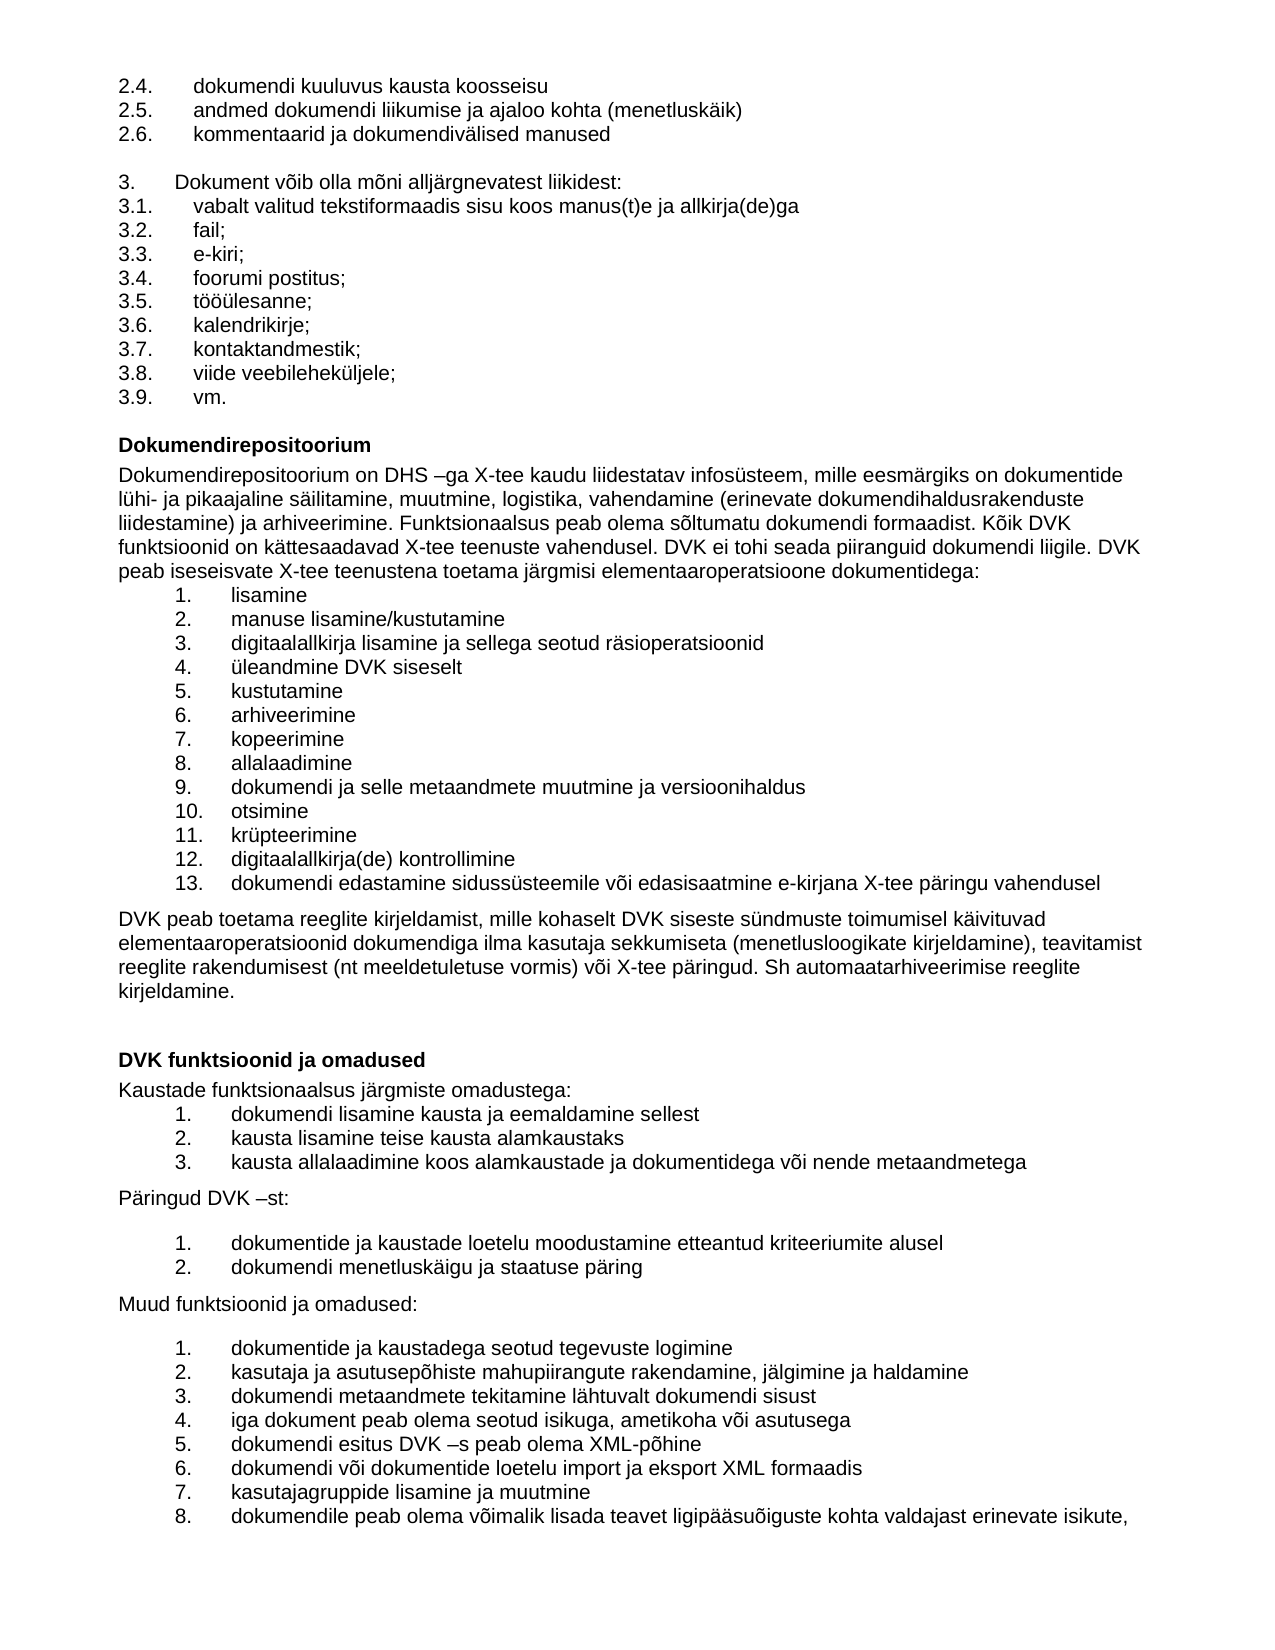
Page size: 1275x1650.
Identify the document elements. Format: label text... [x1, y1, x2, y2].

list dokumentide ja kaustade loetelu moodustamine etteantud kriteeriumite alusel [174, 1231, 1157, 1255]
list andmed dokumendi liikumise ja ajaloo kohta (menetluskäik) [118, 98, 1157, 122]
list krüpteerimine [174, 823, 1157, 847]
list dokumendi menetluskäigu ja staatuse päring [174, 1255, 1157, 1279]
text Muud funktsioonid ja omadused: [118, 1291, 1157, 1315]
list e-kiri; [118, 241, 1157, 265]
text Kaustade funktsionaalsus järgmiste omadustega: [118, 1078, 1157, 1102]
list iga dokument peab olema seotud isikuga, ametikoha või asutusega [174, 1408, 1157, 1432]
list digitaalallkirja lisamine ja sellega seotud räsioperatsioonid [174, 631, 1157, 655]
list kasutaja ja asutusepõhiste mahupiirangute rakendamine, jälgimine ja haldamine [174, 1360, 1157, 1384]
list kommentaarid ja dokumendivälised manused [118, 122, 1157, 146]
list fail; [118, 217, 1157, 241]
list dokumentide ja kaustadega seotud tegevuste logimine [174, 1336, 1157, 1360]
list kustutamine [174, 679, 1157, 703]
list kontaktandmestik; [118, 337, 1157, 361]
list dokumendi ja selle metaandmete muutmine ja versioonihaldus [174, 775, 1157, 799]
list viide veebileheküljele; [118, 361, 1157, 385]
list allalaadimine [174, 751, 1157, 775]
list dokumendi lisamine kausta ja eemaldamine sellest [174, 1102, 1157, 1126]
list lisamine [174, 583, 1157, 607]
list kausta allalaadimine koos alamkaustade ja dokumentidega või nende metaandmetega [174, 1150, 1157, 1174]
list otsimine [174, 799, 1157, 823]
text Päringud DVK –st: [118, 1186, 1157, 1210]
text Dokumendirepositoorium on DHS –ga X-tee kaudu liidestatav infosüsteem, mille eesmärgiks on dokumentide lühi- ja pikaajaline säilitamine, muutmine, logistika, vahendamine (erinevate dokumendihaldusrakenduste liidestamine) ja arhiveerimine. Funktsionaalsus peab olema sõltumatu dokumendi formaadist. Kõik DVK funktsioonid on kättesaadavad X-tee teenuste vahendusel. DVK ei tohi seada piiranguid dokumendi liigile. DVK peab iseseisvate X-tee teenustena toetama järgmisi elementaaroperatsioone dokumentidega: [118, 463, 1157, 583]
list kasutajagruppide lisamine ja muutmine [174, 1480, 1157, 1504]
list kopeerimine [174, 727, 1157, 751]
list dokumendi edastamine sidussüsteemile või edasisaatmine e-kirjana X-tee päringu vahendusel [174, 871, 1157, 894]
list dokumendi või dokumentide loetelu import ja eksport XML formaadis [174, 1456, 1157, 1480]
list dokumendile peab olema võimalik lisada teavet ligipääsuõiguste kohta valdajast erinevate isikute, [174, 1504, 1157, 1528]
list tööülesanne; [118, 289, 1157, 313]
list dokumendi kuuluvus kausta koosseisu [118, 74, 1157, 98]
list vm. [118, 385, 1157, 409]
text DVK peab toetama reeglite kirjeldamist, mille kohaselt DVK siseste sündmuste toimumisel käivituvad elementaaroperatsioonid dokumendiga ilma kasutaja sekkumiseta (menetlusloogikate kirjeldamine), teavitamist reeglite rakendumisest (nt meeldetuletuse vormis) või X-tee päringud. Sh automaatarhiveerimise reeglite kirjeldamine. [118, 907, 1157, 1003]
text Dokumendirepositoorium [118, 433, 1157, 457]
list arhiveerimine [174, 703, 1157, 727]
list kausta lisamine teise kausta alamkaustaks [174, 1126, 1157, 1150]
list dokumendi metaandmete tekitamine lähtuvalt dokumendi sisust [174, 1384, 1157, 1408]
list kalendrikirje; [118, 313, 1157, 337]
list Dokument võib olla mõni alljärgnevatest liikidest: [118, 169, 1157, 193]
list foorumi postitus; [118, 265, 1157, 289]
text DVK funktsioonid ja omadused [118, 1048, 1157, 1072]
list üleandmine DVK siseselt [174, 655, 1157, 679]
list manuse lisamine/kustutamine [174, 607, 1157, 631]
list digitaalallkirja(de) kontrollimine [174, 847, 1157, 871]
list vabalt valitud tekstiformaadis sisu koos manus(t)e ja allkirja(de)ga [118, 193, 1157, 217]
list dokumendi esitus DVK –s peab olema XML-põhine [174, 1432, 1157, 1456]
